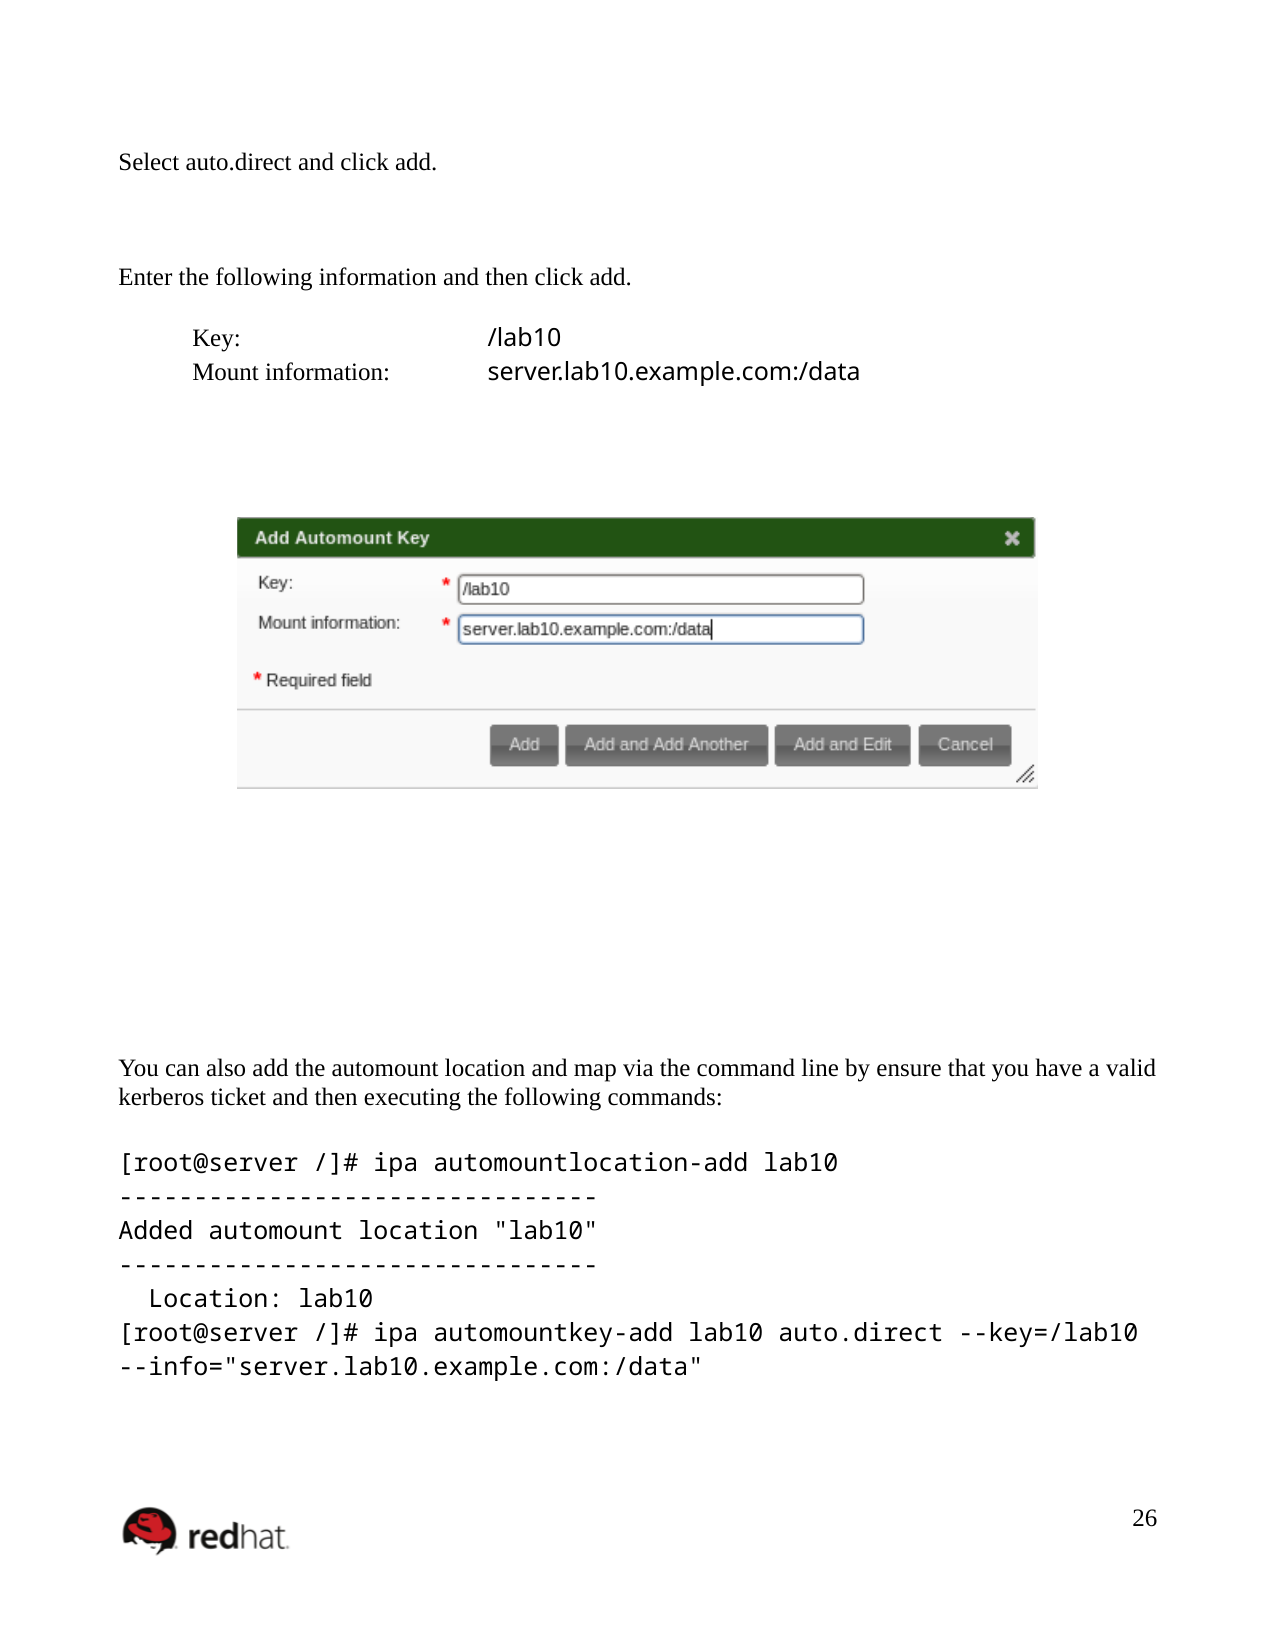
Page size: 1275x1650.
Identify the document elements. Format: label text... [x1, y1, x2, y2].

text -------------------------------- [118, 1247, 1157, 1281]
text Key: /lab10 [118, 319, 1157, 353]
picture [237, 517, 1038, 789]
text [root@server /]# ipa automountlocation-add lab10 [118, 1144, 1157, 1178]
text Location: lab10 [118, 1281, 1157, 1315]
text Added automount location "lab10" [118, 1212, 1157, 1247]
text You can also add the automount location and map via the command line by ensure that you have a valid kerberos ticket and then executing the following commands: [118, 1053, 1157, 1110]
text Enter the following information and then click add. [118, 262, 1157, 291]
text Mount information: server.lab10.example.com:/data [118, 353, 1157, 387]
text [root@server /]# ipa automountkey-add lab10 auto.direct --key=/lab10 --info="server.lab10.example.com:/data" [118, 1315, 1157, 1383]
picture [118, 1503, 297, 1560]
text Select auto.direct and click add. [118, 147, 1157, 176]
text -------------------------------- [118, 1178, 1157, 1212]
